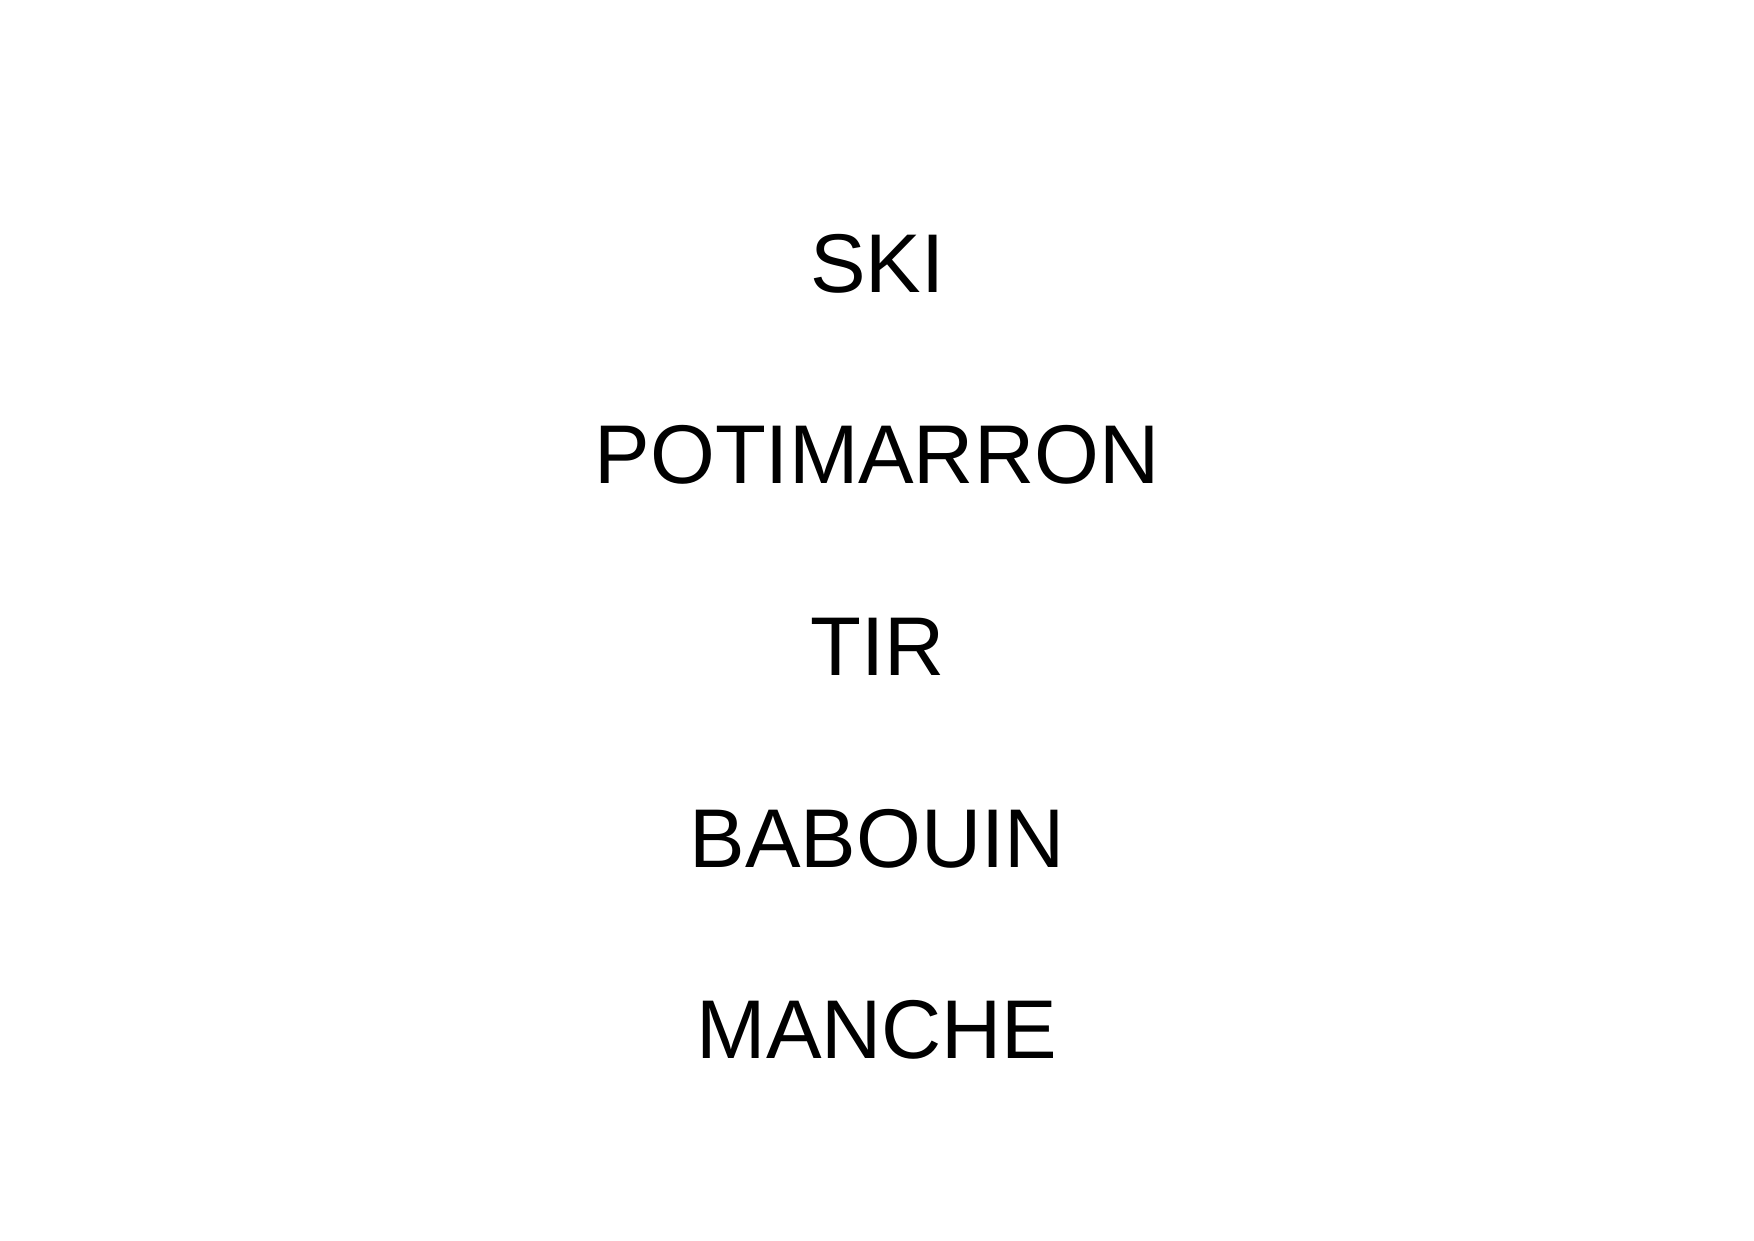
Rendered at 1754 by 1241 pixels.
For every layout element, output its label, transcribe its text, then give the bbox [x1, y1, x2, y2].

text SKI [118, 214, 1636, 310]
text TIR [118, 597, 1636, 693]
text POTIMARRON [118, 406, 1636, 501]
text MANCHE [118, 981, 1636, 1076]
text BABOUIN [118, 789, 1636, 885]
